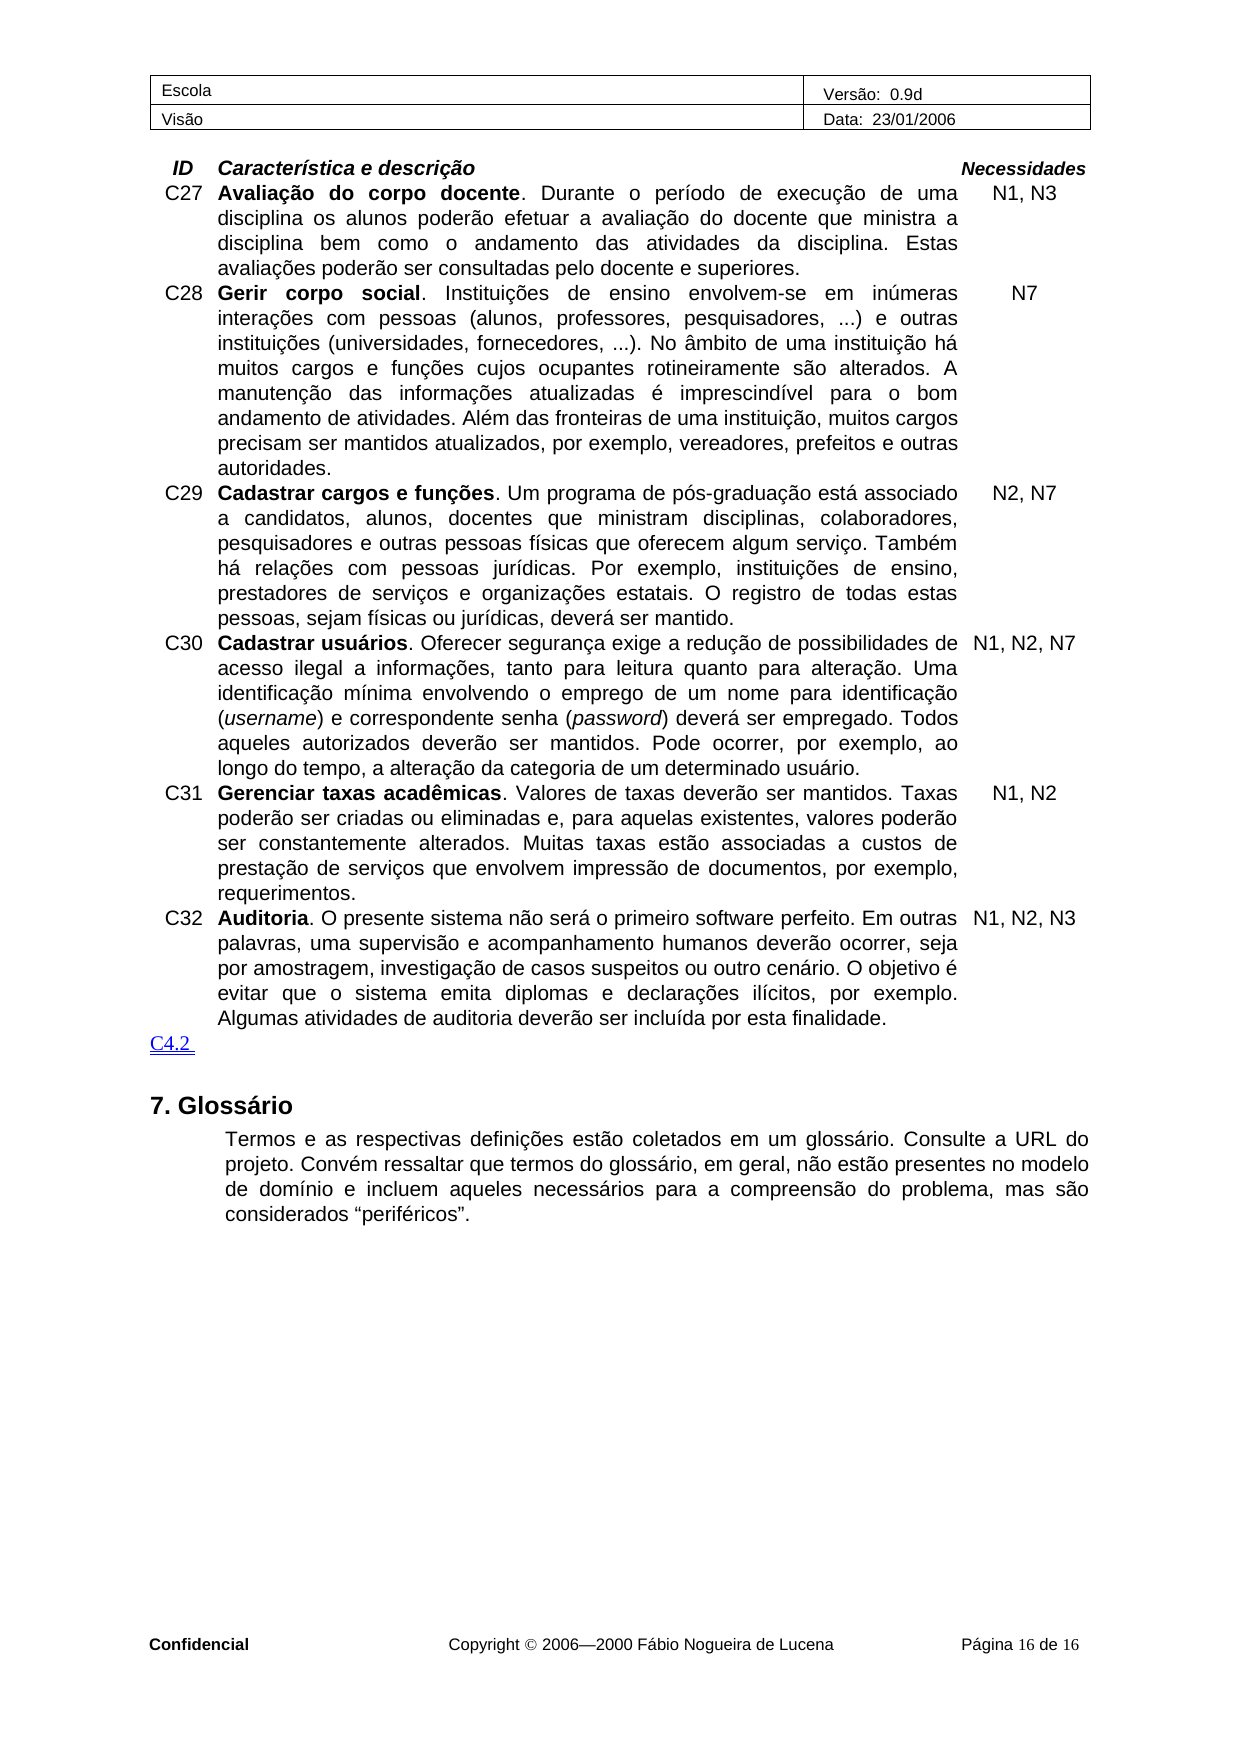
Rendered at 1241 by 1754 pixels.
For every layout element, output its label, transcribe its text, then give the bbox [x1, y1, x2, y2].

table_cell C30 [150, 630, 217, 779]
table_cell N1, N2, N7 [959, 630, 1090, 779]
text C4.2 [150, 1029, 1090, 1054]
table_cell N1, N2, N3 [959, 905, 1090, 1029]
table_cell N7 [959, 280, 1090, 479]
table_cell Gerenciar taxas acadêmicas. Valores de taxas deverão ser mantidos. Taxas poderão ser criadas ou eliminadas e, para aquelas existentes, valores poderão ser constantemente alterados. Muitas taxas estão associadas a custos de prestação de serviços que envolvem impressão de documentos, por exemplo, requerimentos. [217, 780, 959, 904]
table_cell N1, N2 [959, 780, 1090, 904]
table_cell N1, N3 [959, 180, 1090, 279]
table_cell C28 [150, 280, 217, 479]
table_cell C32 [150, 905, 217, 1029]
table_cell Cadastrar usuários. Oferecer segurança exige a redução de possibilidades de acesso ilegal a informações, tanto para leitura quanto para alteração. Uma identificação mínima envolvendo o emprego de um nome para identificação (username) e correspondente senha (password) deverá ser empregado. Todos aqueles autorizados deverão ser mantidos. Pode ocorrer, por exemplo, ao longo do tempo, a alteração da categoria de um determinado usuário. [217, 630, 959, 779]
table_cell C31 [150, 780, 217, 904]
table_cell N2, N7 [959, 480, 1090, 629]
table_cell Avaliação do corpo docente. Durante o período de execução de uma disciplina os alunos poderão efetuar a avaliação do docente que ministra a disciplina bem como o andamento das atividades da disciplina. Estas avaliações poderão ser consultadas pelo docente e superiores. [217, 180, 959, 279]
table_header Característica e descrição [217, 155, 959, 179]
table_cell Cadastrar cargos e funções. Um programa de pós-graduação está associado a candidatos, alunos, docentes que ministram disciplinas, colaboradores, pesquisadores e outras pessoas físicas que oferecem algum serviço. Também há relações com pessoas jurídicas. Por exemplo, instituições de ensino, prestadores de serviços e organizações estatais. O registro de todas estas pessoas, sejam físicas ou jurídicas, deverá ser mantido. [217, 480, 959, 629]
table_cell C29 [150, 480, 217, 629]
table_cell C27 [150, 180, 217, 279]
table_cell Auditoria. O presente sistema não será o primeiro software perfeito. Em outras palavras, uma supervisão e acompanhamento humanos deverão ocorrer, seja por amostragem, investigação de casos suspeitos ou outro cenário. O objetivo é evitar que o sistema emita diplomas e declarações ilícitos, por exemplo. Algumas atividades de auditoria deverão ser incluída por esta finalidade. [217, 905, 959, 1029]
table_header ID [150, 155, 217, 179]
table_header Necessidades [959, 155, 1090, 179]
table_cell Gerir corpo social. Instituições de ensino envolvem-se em inúmeras interações com pessoas (alunos, professores, pesquisadores, ...) e outras instituições (universidades, fornecedores, ...). No âmbito de uma instituição há muitos cargos e funções cujos ocupantes rotineiramente são alterados. A manutenção das informações atualizadas é imprescindível para o bom andamento de atividades. Além das fronteiras de uma instituição, muitos cargos precisam ser mantidos atualizados, por exemplo, vereadores, prefeitos e outras autoridades. [217, 280, 959, 479]
subtitle Glossário [150, 1092, 1090, 1120]
text Termos e as respectivas definições estão coletados em um glossário. Consulte a URL do projeto. Convém ressaltar que termos do glossário, em geral, não estão presentes no modelo de domínio e incluem aqueles necessários para a compreensão do problema, mas são considerados “periféricos”. [225, 1126, 1090, 1226]
